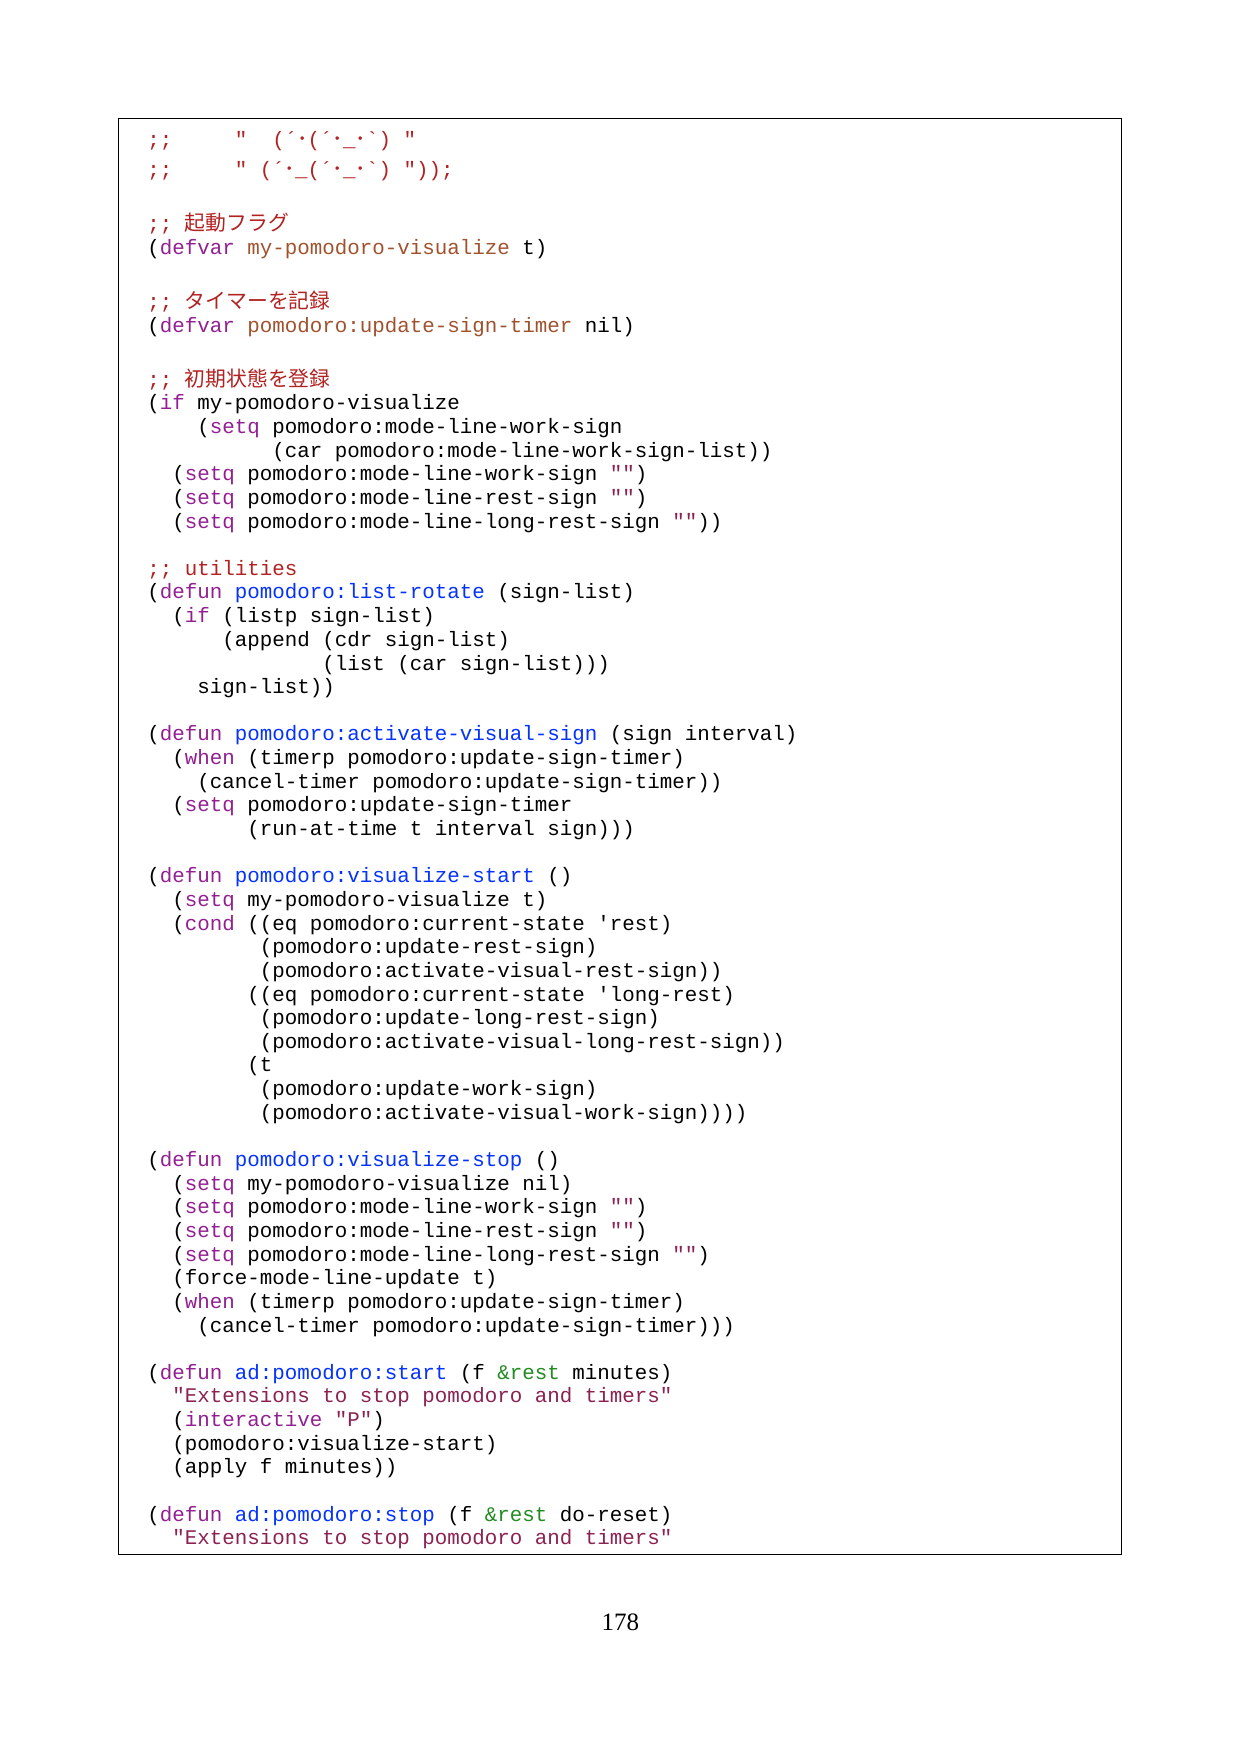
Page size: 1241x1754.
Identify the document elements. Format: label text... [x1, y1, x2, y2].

text (force-mode-line-update t) [119, 1263, 1121, 1287]
text (setq pomodoro:mode-line-work-sign "") [119, 1192, 1121, 1216]
text (setq pomodoro:mode-line-long-rest-sign "") [119, 1240, 1121, 1263]
text (pomodoro:update-work-sign) [119, 1074, 1121, 1098]
text (pomodoro:visualize-start) [119, 1429, 1121, 1452]
text (defun pomodoro:list-rotate (sign-list) [119, 578, 1121, 601]
text (pomodoro:update-long-rest-sign) [119, 1003, 1121, 1027]
text (setq pomodoro:mode-line-long-rest-sign "")) [119, 507, 1121, 530]
text (defun pomodoro:visualize-start () [119, 861, 1121, 885]
text (pomodoro:activate-visual-long-rest-sign)) [119, 1027, 1121, 1051]
text (pomodoro:update-rest-sign) [119, 932, 1121, 956]
text ;; タイマーを記録 [119, 280, 1121, 311]
text "Extensions to stop pomodoro and timers" [119, 1382, 1121, 1405]
text (cond ((eq pomodoro:current-state 'rest) [119, 909, 1121, 932]
text sign-list)) [119, 672, 1121, 696]
text (run-at-time t interval sign))) [119, 814, 1121, 838]
text (defun ad:pomodoro:start (f &rest minutes) [119, 1358, 1121, 1382]
text (defun ad:pomodoro:stop (f &rest do-reset) [119, 1500, 1121, 1523]
text "Extensions to stop pomodoro and timers" [119, 1523, 1121, 1554]
text (if my-pomodoro-visualize [119, 388, 1121, 412]
text ;; 初期状態を登録 [119, 358, 1121, 388]
text (car pomodoro:mode-line-work-sign-list)) [119, 436, 1121, 459]
text (setq pomodoro:mode-line-work-sign [119, 412, 1121, 436]
text (t [119, 1051, 1121, 1074]
text ((eq pomodoro:current-state 'long-rest) [119, 979, 1121, 1003]
text ;; " (´･(´･_･`) " [119, 119, 1121, 148]
text (cancel-timer pomodoro:update-sign-timer))) [119, 1311, 1121, 1334]
text (setq pomodoro:mode-line-rest-sign "") [119, 483, 1121, 507]
text ;; " (´･_(´･_･`) ")); [119, 148, 1121, 179]
text (pomodoro:activate-visual-rest-sign)) [119, 956, 1121, 979]
text (defvar my-pomodoro-visualize t) [119, 233, 1121, 257]
text ;; utilities [119, 554, 1121, 578]
text (cancel-timer pomodoro:update-sign-timer)) [119, 767, 1121, 790]
text (setq pomodoro:update-sign-timer [119, 790, 1121, 814]
text (setq my-pomodoro-visualize nil) [119, 1169, 1121, 1192]
text (apply f minutes)) [119, 1452, 1121, 1476]
text (when (timerp pomodoro:update-sign-timer) [119, 743, 1121, 767]
text (pomodoro:activate-visual-work-sign)))) [119, 1098, 1121, 1121]
text (setq my-pomodoro-visualize t) [119, 885, 1121, 909]
text (defun pomodoro:visualize-stop () [119, 1145, 1121, 1169]
text (when (timerp pomodoro:update-sign-timer) [119, 1287, 1121, 1311]
text (list (car sign-list))) [119, 648, 1121, 672]
text ;; 起動フラグ [119, 203, 1121, 233]
text (setq pomodoro:mode-line-work-sign "") [119, 459, 1121, 483]
text (append (cdr sign-list) [119, 625, 1121, 648]
text (defun pomodoro:activate-visual-sign (sign interval) [119, 719, 1121, 743]
text (setq pomodoro:mode-line-rest-sign "") [119, 1216, 1121, 1240]
text (interactive "P") [119, 1405, 1121, 1429]
text (defvar pomodoro:update-sign-timer nil) [119, 311, 1121, 334]
text (if (listp sign-list) [119, 601, 1121, 625]
